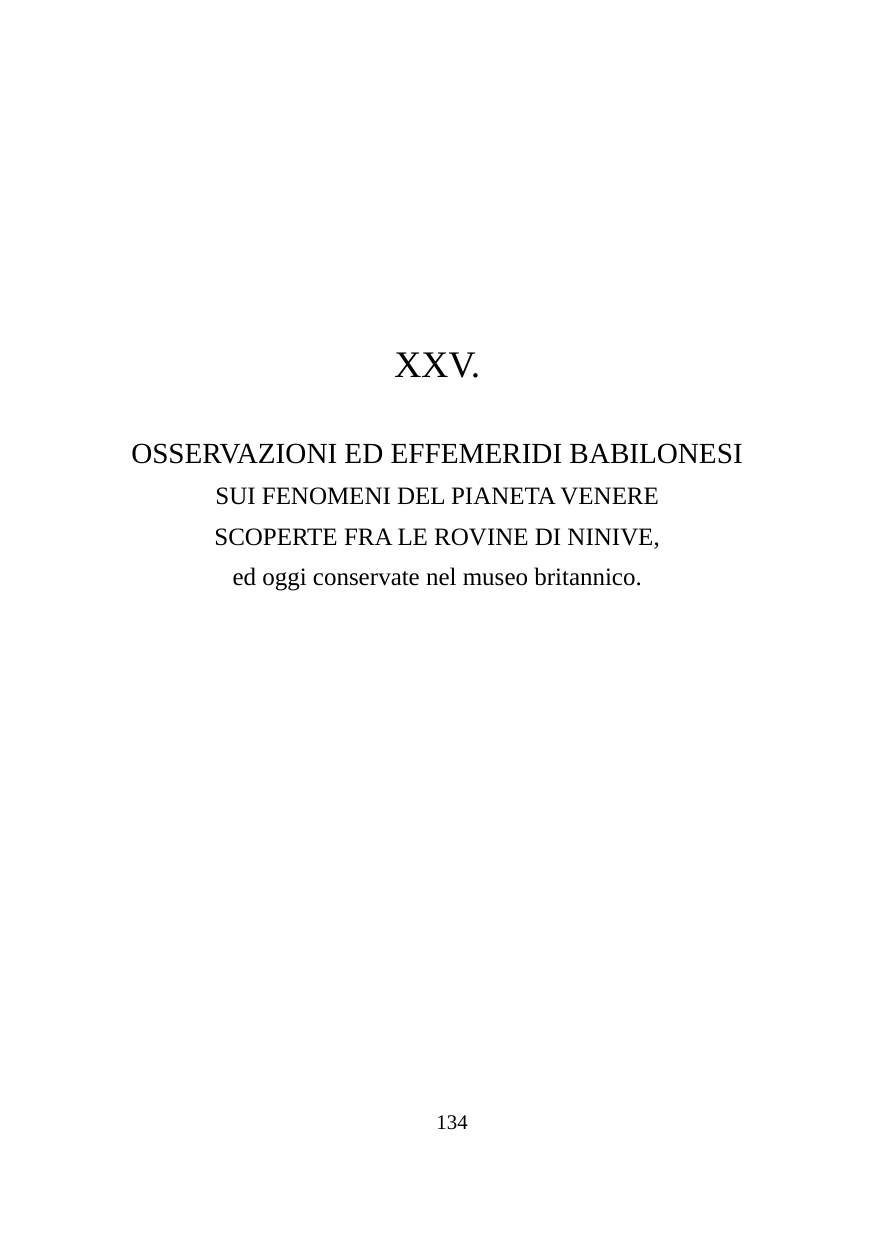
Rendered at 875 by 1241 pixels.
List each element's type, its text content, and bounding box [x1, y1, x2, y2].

text scoperte fra le rovine di ninive, [106, 522, 768, 550]
text sui fenomeni del pianeta venere [106, 481, 768, 510]
text XXV. [106, 342, 768, 386]
text ed oggi conservate nel museo britannico. [106, 562, 768, 591]
text OSSERVAZIONI ED EFFEMERIDI BABILONESI [106, 436, 768, 469]
